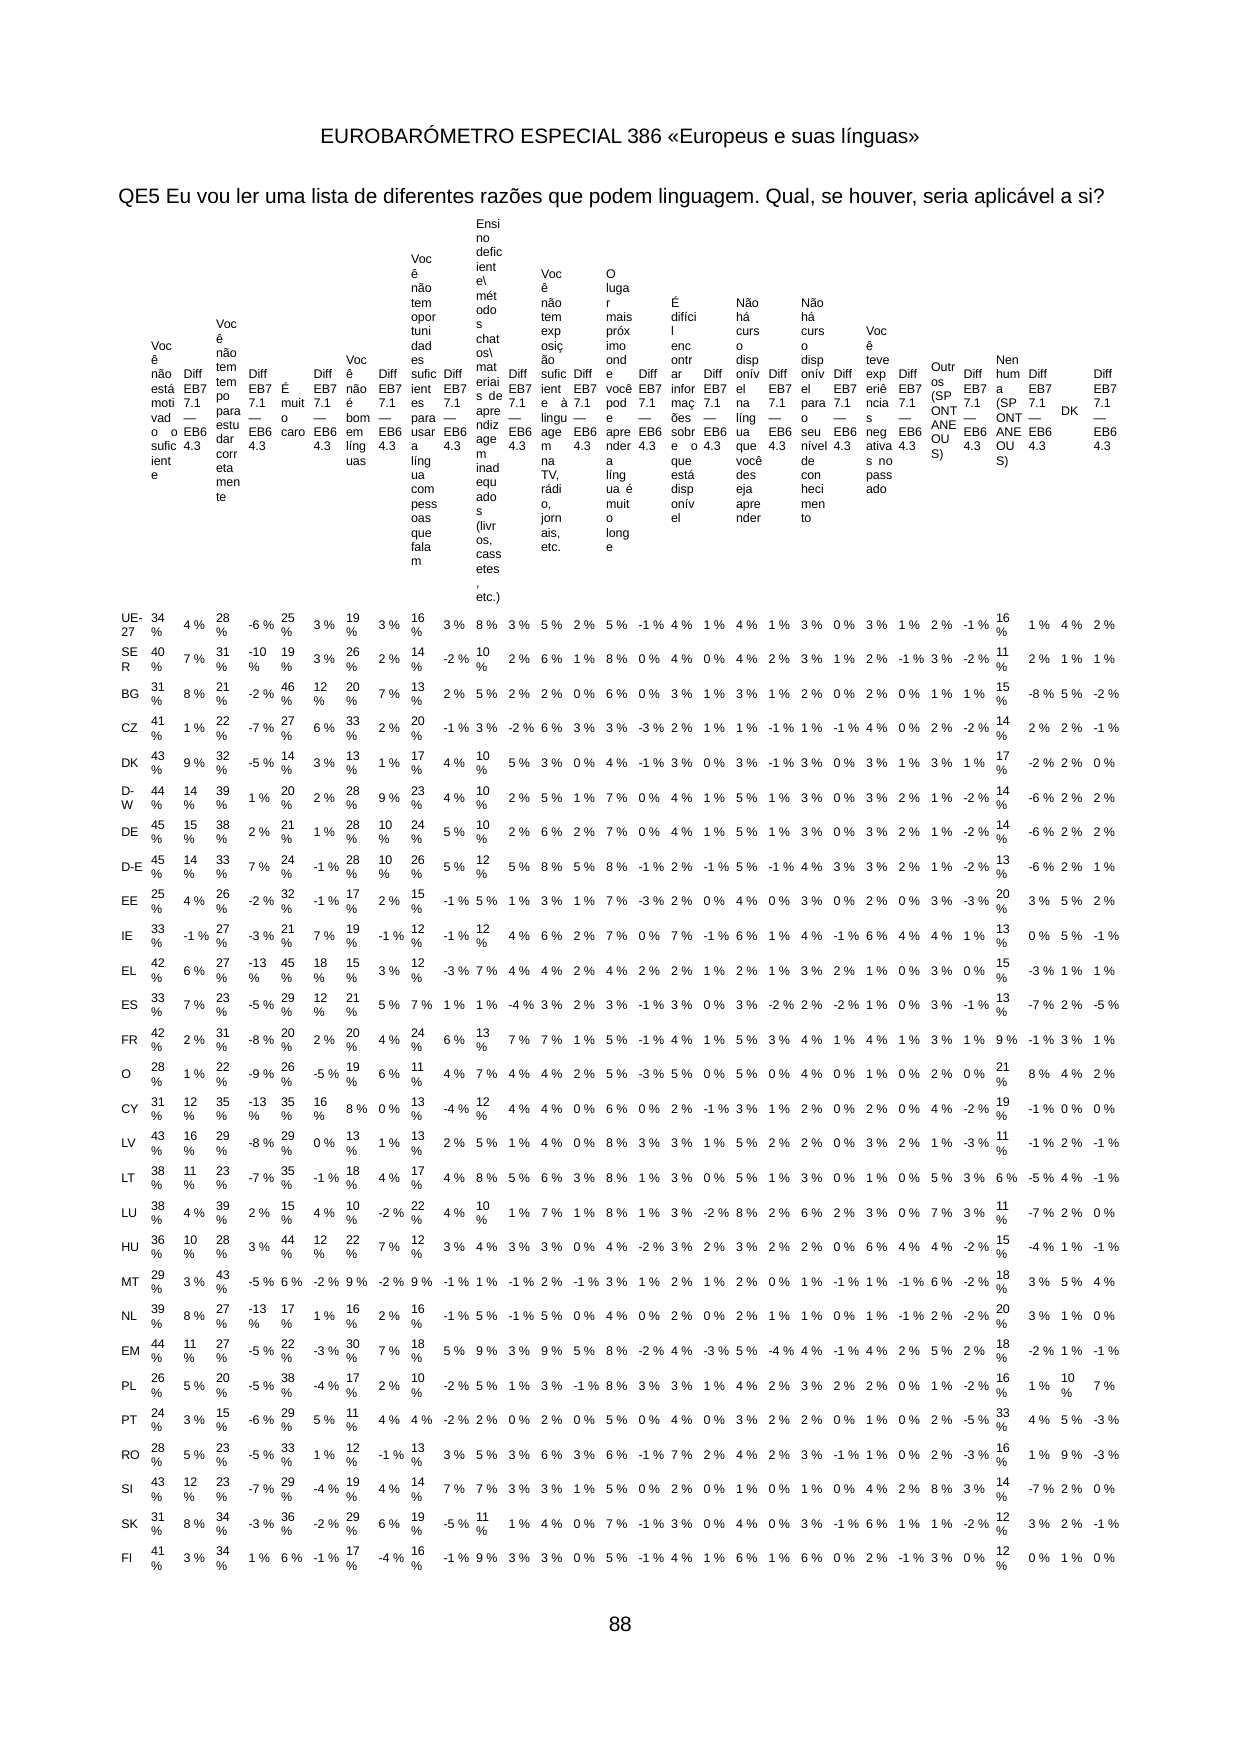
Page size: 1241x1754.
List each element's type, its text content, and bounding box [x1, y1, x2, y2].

table_cell DK [118, 746, 148, 780]
table_cell 2 % [668, 1299, 700, 1333]
table_cell 3 % [603, 711, 635, 746]
table_cell 0 % [1090, 1195, 1123, 1230]
table_cell 4 % [440, 746, 473, 780]
table_cell 5 % [473, 1437, 505, 1472]
table_cell —2 % [1025, 1334, 1058, 1368]
table_cell 8 % [538, 849, 570, 884]
table_cell 29 % [278, 1126, 310, 1161]
table_cell 6 % [310, 711, 343, 746]
table_cell 17 % [993, 746, 1025, 780]
table_cell 9 % [473, 1334, 505, 1368]
table_cell 3 % [505, 1541, 538, 1576]
table_cell 10 % [180, 1230, 213, 1264]
table_cell 4 % [863, 1472, 895, 1506]
table_cell 5 % [733, 1161, 765, 1195]
table_header Diff EB77.1 — EB64.3 [700, 213, 733, 607]
table_cell —1 % [960, 988, 993, 1022]
table_cell —5 % [245, 1368, 278, 1403]
table_cell 4 % [505, 1091, 538, 1126]
table_cell 3 % [440, 1230, 473, 1264]
table_cell 1 % [1058, 1230, 1090, 1264]
table_cell 1 % [928, 1368, 960, 1403]
table_cell 16 % [408, 1541, 440, 1576]
table_cell —3 % [960, 1437, 993, 1472]
table_cell 29 % [278, 1472, 310, 1506]
table_cell 7 % [668, 919, 700, 953]
table_cell —1 % [895, 1299, 928, 1333]
table_cell 3 % [375, 607, 408, 642]
table_cell —5 % [245, 988, 278, 1022]
table_cell 0 % [1090, 746, 1123, 780]
table_cell 29 % [343, 1506, 375, 1541]
table_cell 13 % [408, 1437, 440, 1472]
table_cell 3 % [668, 988, 700, 1022]
table_cell 3 % [863, 780, 895, 815]
table_cell 23 % [213, 1472, 245, 1506]
table_cell 7 % [603, 780, 635, 815]
table_cell 29 % [278, 1403, 310, 1437]
table_cell 2 % [668, 884, 700, 918]
table_cell 2 % [733, 953, 765, 988]
table_cell 8 % [603, 1368, 635, 1403]
table_cell 8 % [603, 1334, 635, 1368]
table_header Não há curso disponível para o seu nível de conhecimento [798, 213, 830, 607]
table_cell 2 % [1058, 711, 1090, 746]
table_cell CZ [118, 711, 148, 746]
table_cell 10 % [473, 1195, 505, 1230]
table_cell 5 % [928, 1161, 960, 1195]
table_cell 24 % [148, 1403, 180, 1437]
table_cell 23 % [213, 1161, 245, 1195]
table_cell 45 % [148, 849, 180, 884]
table_cell 1 % [245, 780, 278, 815]
table_cell 32 % [278, 884, 310, 918]
table_cell 0 % [635, 1472, 668, 1506]
table_cell 2 % [765, 1126, 798, 1161]
table_cell 0 % [765, 884, 798, 918]
table_cell 19 % [343, 1057, 375, 1091]
table_cell 15 % [278, 1195, 310, 1230]
table_cell 42 % [148, 953, 180, 988]
table_cell 6 % [733, 1541, 765, 1576]
table_cell 27 % [213, 1334, 245, 1368]
table_cell 4 % [863, 1022, 895, 1057]
table_cell 12 % [310, 988, 343, 1022]
table_cell 3 % [928, 1541, 960, 1576]
table_cell 3 % [570, 711, 603, 746]
table_cell 4 % [473, 1230, 505, 1264]
table_cell 6 % [538, 1161, 570, 1195]
table_cell 2 % [1090, 884, 1123, 918]
table_cell 5 % [668, 1057, 700, 1091]
table_cell 0 % [570, 1403, 603, 1437]
table_cell 3 % [798, 1368, 830, 1403]
table_cell 8 % [473, 607, 505, 642]
table_cell 25 % [278, 607, 310, 642]
table_cell 1 % [700, 1022, 733, 1057]
table_cell —6 % [1025, 815, 1058, 849]
table_cell 4 % [538, 1091, 570, 1126]
table_cell 4 % [668, 642, 700, 676]
table_cell 44 % [148, 780, 180, 815]
table_cell 33 % [148, 919, 180, 953]
table_cell 1 % [700, 1264, 733, 1299]
table_cell 1 % [570, 1195, 603, 1230]
table_cell 3 % [798, 1506, 830, 1541]
table_cell 16 % [180, 1126, 213, 1161]
table_cell 0 % [765, 1057, 798, 1091]
table_cell 3 % [505, 1230, 538, 1264]
table_cell —1 % [440, 1299, 473, 1333]
table_cell 3 % [538, 1230, 570, 1264]
table_cell 0 % [895, 1161, 928, 1195]
table_cell —5 % [310, 1057, 343, 1091]
table_cell 36 % [148, 1230, 180, 1264]
table_cell 15 % [180, 815, 213, 849]
table_cell 2 % [505, 815, 538, 849]
table_cell 1 % [700, 711, 733, 746]
table_cell 1 % [765, 1091, 798, 1126]
table_cell 5 % [570, 849, 603, 884]
table_header Diff EB77.1 — EB64.3 [505, 213, 538, 607]
table_cell —13 % [245, 1091, 278, 1126]
table_cell 26 % [408, 849, 440, 884]
table_cell —2 % [1025, 746, 1058, 780]
table_cell —1 % [440, 711, 473, 746]
table_cell 0 % [700, 988, 733, 1022]
table_cell —2 % [440, 1403, 473, 1437]
table_cell 3 % [668, 1195, 700, 1230]
table_cell DE [118, 815, 148, 849]
table_cell 1 % [635, 1264, 668, 1299]
table_cell —1 % [830, 1264, 863, 1299]
table_cell 1 % [928, 1126, 960, 1161]
table_cell —4 % [440, 1091, 473, 1126]
table_cell —7 % [245, 711, 278, 746]
table_cell 3 % [668, 676, 700, 711]
table_cell 2 % [310, 780, 343, 815]
table_cell 29 % [148, 1264, 180, 1299]
table_cell 2 % [668, 711, 700, 746]
table_cell 2 % [798, 676, 830, 711]
table_cell —1 % [635, 988, 668, 1022]
table_cell 3 % [180, 1541, 213, 1576]
table_cell 2 % [895, 815, 928, 849]
table_cell 7 % [473, 1472, 505, 1506]
table_cell 1 % [798, 1264, 830, 1299]
table_header Você não tem oportunidades suficientes para usar a língua com pessoas que falam [408, 213, 440, 607]
table_cell 18 % [408, 1334, 440, 1368]
table_cell 0 % [960, 1541, 993, 1576]
table_cell 12 % [473, 919, 505, 953]
table_cell 19 % [343, 919, 375, 953]
table_cell 2 % [668, 1091, 700, 1126]
table_cell 5 % [733, 815, 765, 849]
table_cell 1 % [635, 1195, 668, 1230]
table_cell 5 % [603, 1057, 635, 1091]
table_cell 3 % [798, 746, 830, 780]
table_cell —13 % [245, 953, 278, 988]
table_cell 3 % [1025, 1264, 1058, 1299]
table_cell 3 % [538, 1368, 570, 1403]
table_cell —1 % [635, 746, 668, 780]
table_cell 9 % [343, 1264, 375, 1299]
table_cell —1 % [700, 1091, 733, 1126]
table_cell —1 % [375, 919, 408, 953]
table_cell 38 % [148, 1195, 180, 1230]
table_cell 4 % [603, 1230, 635, 1264]
table_cell 3 % [863, 607, 895, 642]
table_cell 5 % [440, 1334, 473, 1368]
table_cell 1 % [473, 1264, 505, 1299]
table_cell 1 % [863, 1264, 895, 1299]
table_cell —1 % [505, 1299, 538, 1333]
table_cell 3 % [1025, 1506, 1058, 1541]
table_cell 2 % [570, 988, 603, 1022]
table_header Ensino deficiente\ métodos chatos\ materiais de aprendizagem inadequados (livros, cassetes, etc.) [473, 213, 505, 607]
table_cell 28 % [343, 780, 375, 815]
table_cell 3 % [863, 1126, 895, 1161]
table_cell —2 % [960, 1299, 993, 1333]
table_cell 3 % [538, 746, 570, 780]
table_cell 0 % [635, 1403, 668, 1437]
table_cell —7 % [245, 1472, 278, 1506]
table_cell 2 % [668, 953, 700, 988]
table_cell 3 % [505, 1334, 538, 1368]
table_cell 8 % [343, 1091, 375, 1126]
table_header Você não é bom em línguas [343, 213, 375, 607]
table_cell —1 % [635, 1506, 668, 1541]
table_cell 17 % [278, 1299, 310, 1333]
table_cell 4 % [375, 1161, 408, 1195]
table_cell 7 % [473, 1057, 505, 1091]
table_cell 3 % [668, 1230, 700, 1264]
table_cell —1 % [635, 849, 668, 884]
table_cell 5 % [473, 884, 505, 918]
table_cell 13 % [993, 849, 1025, 884]
table_cell 3 % [928, 988, 960, 1022]
table_cell 36 % [278, 1506, 310, 1541]
table_cell —3 % [245, 919, 278, 953]
table_cell 4 % [668, 607, 700, 642]
table_cell 16 % [408, 607, 440, 642]
table_cell 38 % [278, 1368, 310, 1403]
table_cell 0 % [960, 1057, 993, 1091]
table_cell —1 % [635, 1541, 668, 1576]
table_cell 2 % [863, 642, 895, 676]
table_cell 4 % [505, 1057, 538, 1091]
table_cell —5 % [245, 1437, 278, 1472]
table_cell 39 % [213, 1195, 245, 1230]
table_cell 1 % [863, 988, 895, 1022]
table_cell —1 % [700, 849, 733, 884]
table_cell 1 % [1090, 642, 1123, 676]
table_cell 19 % [408, 1506, 440, 1541]
table_cell 5 % [473, 1299, 505, 1333]
table_cell 3 % [863, 746, 895, 780]
table_cell 10 % [473, 815, 505, 849]
table_cell 5 % [505, 849, 538, 884]
table_cell —1 % [700, 919, 733, 953]
table_cell 3 % [960, 1195, 993, 1230]
table_cell 5 % [473, 676, 505, 711]
table_cell 12 % [408, 953, 440, 988]
table_cell 28 % [343, 849, 375, 884]
table_cell 33 % [148, 988, 180, 1022]
table_cell 2 % [570, 1057, 603, 1091]
table_cell 28 % [343, 815, 375, 849]
table_cell 3 % [928, 746, 960, 780]
table_cell 4 % [668, 1403, 700, 1437]
table_cell 10 % [408, 1368, 440, 1403]
table_cell 0 % [1090, 1541, 1123, 1576]
table_cell 10 % [473, 746, 505, 780]
table_cell 33 % [993, 1403, 1025, 1437]
table_cell 6 % [863, 1506, 895, 1541]
table_cell 19 % [993, 1091, 1025, 1126]
table_cell 4 % [440, 1057, 473, 1091]
table_cell IE [118, 919, 148, 953]
table_cell 3 % [310, 607, 343, 642]
table_cell 0 % [635, 642, 668, 676]
table_cell 39 % [148, 1299, 180, 1333]
table_cell 5 % [928, 1334, 960, 1368]
table_cell 4 % [798, 849, 830, 884]
table_cell 27 % [278, 711, 310, 746]
table_cell —2 % [700, 1195, 733, 1230]
table_cell 0 % [960, 953, 993, 988]
table_cell —6 % [1025, 780, 1058, 815]
table_cell 7 % [603, 815, 635, 849]
table_cell 11 % [993, 642, 1025, 676]
table_cell 13 % [473, 1022, 505, 1057]
table_cell 13 % [408, 1126, 440, 1161]
table_cell 10 % [343, 1195, 375, 1230]
table_cell 20 % [278, 780, 310, 815]
table_header Diff EB77.1 — EB64.3 [440, 213, 473, 607]
table_cell 31 % [213, 642, 245, 676]
table_cell 7 % [245, 849, 278, 884]
table_cell 3 % [375, 953, 408, 988]
table_cell 3 % [505, 607, 538, 642]
table_cell 3 % [603, 988, 635, 1022]
table_cell 0 % [635, 1091, 668, 1126]
table_cell —3 % [960, 884, 993, 918]
table_cell 5 % [603, 1403, 635, 1437]
table_cell SER [118, 642, 148, 676]
table_cell 6 % [538, 711, 570, 746]
table_cell 1 % [765, 1161, 798, 1195]
table_cell 10 % [375, 815, 408, 849]
table_cell —3 % [245, 1506, 278, 1541]
table_cell 22 % [408, 1195, 440, 1230]
table_cell 2 % [1058, 1126, 1090, 1161]
table_cell 2 % [960, 1334, 993, 1368]
table_cell —5 % [1025, 1161, 1058, 1195]
table_cell 1 % [863, 1437, 895, 1472]
table_cell 1 % [505, 1368, 538, 1403]
table_cell 3 % [603, 1264, 635, 1299]
table_cell —1 % [830, 711, 863, 746]
table_cell 1 % [1058, 1299, 1090, 1333]
table_cell 8 % [180, 1506, 213, 1541]
table_cell —5 % [245, 746, 278, 780]
table_cell —2 % [960, 815, 993, 849]
table_cell 1 % [1025, 1368, 1058, 1403]
table_cell 0 % [570, 1230, 603, 1264]
table_cell 1 % [863, 1403, 895, 1437]
table_cell 0 % [830, 780, 863, 815]
table_cell 2 % [1090, 607, 1123, 642]
table_cell 4 % [538, 1057, 570, 1091]
table_cell 7 % [375, 1230, 408, 1264]
table_cell 4 % [603, 1299, 635, 1333]
table_cell —2 % [245, 676, 278, 711]
table_cell 0 % [310, 1126, 343, 1161]
table_cell —2 % [765, 988, 798, 1022]
table_cell 4 % [733, 642, 765, 676]
table_cell 0 % [895, 1195, 928, 1230]
table_cell 1 % [375, 746, 408, 780]
table_cell 13 % [343, 746, 375, 780]
table_cell 1 % [863, 953, 895, 988]
table_cell 1 % [635, 1161, 668, 1195]
table_cell MT [118, 1264, 148, 1299]
table_cell 2 % [538, 676, 570, 711]
table_cell 0 % [830, 607, 863, 642]
table_cell 35 % [278, 1161, 310, 1195]
table_cell —2 % [245, 884, 278, 918]
table_cell 3 % [798, 607, 830, 642]
table_cell 43 % [148, 1126, 180, 1161]
table_cell 7 % [180, 988, 213, 1022]
table_cell 2 % [798, 1126, 830, 1161]
table_header Você não tem exposição suficiente à linguagem na TV, rádio, jornais, etc. [538, 213, 570, 607]
table_cell ES [118, 988, 148, 1022]
table_cell 2 % [765, 642, 798, 676]
table_cell 7 % [928, 1195, 960, 1230]
table_cell 1 % [1090, 953, 1123, 988]
table_cell 3 % [1025, 884, 1058, 918]
table_cell 5 % [570, 1334, 603, 1368]
table_cell —3 % [440, 953, 473, 988]
table_cell 4 % [1058, 1057, 1090, 1091]
table_cell 2 % [1058, 849, 1090, 884]
table_cell 38 % [148, 1161, 180, 1195]
table_cell 21 % [278, 919, 310, 953]
table_cell 1 % [928, 676, 960, 711]
table_cell 14 % [993, 780, 1025, 815]
table_cell —1 % [765, 849, 798, 884]
table_cell 3 % [245, 1230, 278, 1264]
table_cell 3 % [733, 1403, 765, 1437]
table_cell —1 % [1025, 1126, 1058, 1161]
table_header DK [1058, 213, 1090, 607]
table_cell 4 % [1090, 1264, 1123, 1299]
table_cell —1 % [1090, 919, 1123, 953]
table_cell 2 % [668, 849, 700, 884]
table_cell 3 % [668, 1506, 700, 1541]
table_cell LT [118, 1161, 148, 1195]
table_cell 7 % [603, 884, 635, 918]
table_cell —1 % [180, 919, 213, 953]
table_cell 1 % [733, 1472, 765, 1506]
table_cell 3 % [180, 1403, 213, 1437]
table_cell —6 % [1025, 849, 1058, 884]
table_cell —1 % [635, 1437, 668, 1472]
table_cell 21 % [278, 815, 310, 849]
table_cell D-E [118, 849, 148, 884]
table_cell 0 % [895, 1057, 928, 1091]
table_cell 2 % [473, 1403, 505, 1437]
table_cell 2 % [1058, 988, 1090, 1022]
table_cell 5 % [733, 1057, 765, 1091]
table_cell 3 % [798, 884, 830, 918]
table_cell 12 % [180, 1091, 213, 1126]
table_cell —1 % [960, 607, 993, 642]
table_cell 20 % [213, 1368, 245, 1403]
table_cell 31 % [148, 1506, 180, 1541]
table_cell 18 % [310, 953, 343, 988]
table_cell 5 % [603, 607, 635, 642]
table_cell 11 % [993, 1195, 1025, 1230]
table_cell 2 % [440, 676, 473, 711]
table_cell 31 % [213, 1022, 245, 1057]
table_header Você não está motivado o suficiente [148, 213, 180, 607]
table_cell 26 % [278, 1057, 310, 1091]
table_cell 12 % [310, 1230, 343, 1264]
table_cell 0 % [830, 1299, 863, 1333]
table_cell 22 % [278, 1334, 310, 1368]
table_cell 7 % [538, 1022, 570, 1057]
table_cell 1 % [570, 642, 603, 676]
table_cell 7 % [1090, 1368, 1123, 1403]
table_cell 3 % [960, 1161, 993, 1195]
table_cell 2 % [895, 1472, 928, 1506]
table_cell 6 % [278, 1541, 310, 1576]
table_cell 5 % [440, 849, 473, 884]
table_cell 1 % [505, 1195, 538, 1230]
table_cell 33 % [213, 849, 245, 884]
table_cell 20 % [993, 1299, 1025, 1333]
table_cell 4 % [375, 1472, 408, 1506]
table_cell 2 % [375, 711, 408, 746]
table_cell —1 % [310, 1161, 343, 1195]
table_cell —1 % [635, 1022, 668, 1057]
table_cell 5 % [473, 1368, 505, 1403]
table_cell 4 % [668, 780, 700, 815]
table_cell —1 % [1090, 1334, 1123, 1368]
table_cell 0 % [570, 1091, 603, 1126]
table_cell 2 % [1025, 711, 1058, 746]
table_cell 16 % [310, 1091, 343, 1126]
table_cell 5 % [1058, 1403, 1090, 1437]
table_header Nenhuma (SPONTANEOUS) [993, 213, 1025, 607]
table_cell 0 % [830, 884, 863, 918]
table_cell 5 % [538, 607, 570, 642]
table_cell 2 % [928, 1057, 960, 1091]
table_cell LU [118, 1195, 148, 1230]
table_cell 4 % [538, 1506, 570, 1541]
table_cell 7 % [505, 1022, 538, 1057]
table_cell 16 % [343, 1299, 375, 1333]
table_cell —1 % [375, 1437, 408, 1472]
table_cell 8 % [180, 1299, 213, 1333]
table_cell 2 % [1058, 1472, 1090, 1506]
table_cell 4 % [505, 919, 538, 953]
table_cell 2 % [863, 1368, 895, 1403]
table_cell 2 % [798, 1403, 830, 1437]
table_cell 20 % [278, 1022, 310, 1057]
table_cell 5 % [538, 1299, 570, 1333]
table_cell 0 % [830, 1126, 863, 1161]
table_cell 1 % [765, 815, 798, 849]
table_cell 3 % [733, 676, 765, 711]
table_cell 12 % [473, 1091, 505, 1126]
table_cell —1 % [830, 1437, 863, 1472]
table_cell 3 % [798, 1437, 830, 1472]
table_cell 9 % [180, 746, 213, 780]
table_cell 2 % [505, 642, 538, 676]
table_cell 6 % [798, 1195, 830, 1230]
table_cell 4 % [668, 1541, 700, 1576]
table_cell 1 % [570, 780, 603, 815]
table_cell 6 % [375, 1057, 408, 1091]
table_cell 0 % [895, 711, 928, 746]
table_cell 4 % [1058, 1161, 1090, 1195]
table_cell 5 % [603, 1472, 635, 1506]
table_cell 3 % [798, 953, 830, 988]
table_cell —13 % [245, 1299, 278, 1333]
table_cell 0 % [895, 988, 928, 1022]
table_cell 14 % [993, 1472, 1025, 1506]
table_cell 1 % [830, 1022, 863, 1057]
table_cell —4 % [310, 1368, 343, 1403]
table_cell 2 % [1058, 1506, 1090, 1541]
table_cell 15 % [993, 1230, 1025, 1264]
table_cell 27 % [213, 919, 245, 953]
table_cell 0 % [895, 676, 928, 711]
table_cell 2 % [375, 884, 408, 918]
table_cell 7 % [440, 1472, 473, 1506]
table_cell 1 % [960, 676, 993, 711]
table_cell 28 % [213, 1230, 245, 1264]
table_cell 6 % [928, 1264, 960, 1299]
table_cell 0 % [765, 1264, 798, 1299]
table_cell 0 % [700, 1057, 733, 1091]
table_header Diff EB77.1 — EB64.3 [245, 213, 278, 607]
table_cell 5 % [538, 780, 570, 815]
table_cell 3 % [960, 1472, 993, 1506]
table_cell 0 % [700, 746, 733, 780]
table_cell 45 % [278, 953, 310, 988]
table_cell 1 % [765, 919, 798, 953]
table_cell —1 % [765, 746, 798, 780]
table_cell —1 % [830, 919, 863, 953]
table_cell 7 % [603, 1506, 635, 1541]
table_cell 3 % [798, 642, 830, 676]
table_cell 14 % [408, 642, 440, 676]
table_cell 29 % [213, 1126, 245, 1161]
table_cell 0 % [700, 1403, 733, 1437]
table_cell 0 % [570, 1506, 603, 1541]
table_cell —2 % [440, 642, 473, 676]
table_cell 5 % [375, 988, 408, 1022]
table_header Diff EB77.1 — EB64.3 [635, 213, 668, 607]
table_cell 26 % [343, 642, 375, 676]
table_cell 4 % [895, 919, 928, 953]
table_cell 1 % [180, 711, 213, 746]
table_cell 4 % [863, 711, 895, 746]
table_cell 8 % [603, 1126, 635, 1161]
table_cell 13 % [993, 919, 1025, 953]
table_cell —1 % [1090, 1506, 1123, 1541]
table_cell 2 % [830, 1368, 863, 1403]
table_cell 2 % [1058, 815, 1090, 849]
table_cell 35 % [213, 1091, 245, 1126]
table_header Você não tem tempo para estudar corretamente [213, 213, 245, 607]
table_cell 1 % [310, 815, 343, 849]
table_cell 0 % [830, 1161, 863, 1195]
table_cell 3 % [473, 711, 505, 746]
table_cell 1 % [798, 1472, 830, 1506]
table_cell 4 % [1025, 1403, 1058, 1437]
table_cell 4 % [733, 884, 765, 918]
table_cell 28 % [148, 1057, 180, 1091]
table_cell 4 % [733, 1368, 765, 1403]
table_cell —1 % [830, 1334, 863, 1368]
table_cell —7 % [1025, 1195, 1058, 1230]
table_cell FI [118, 1541, 148, 1576]
table_cell 5 % [733, 1126, 765, 1161]
table_cell LV [118, 1126, 148, 1161]
table_cell 2 % [570, 953, 603, 988]
table_cell PT [118, 1403, 148, 1437]
table_cell —1 % [440, 884, 473, 918]
table_cell 3 % [798, 815, 830, 849]
table_cell —3 % [635, 1057, 668, 1091]
table_cell 2 % [668, 1472, 700, 1506]
table_cell 1 % [1058, 1541, 1090, 1576]
table_cell 26 % [213, 884, 245, 918]
table_cell 5 % [310, 1403, 343, 1437]
table_cell 4 % [375, 1022, 408, 1057]
table_cell —3 % [1025, 953, 1058, 988]
table_cell 14 % [180, 849, 213, 884]
table_cell 28 % [213, 607, 245, 642]
table_cell —6 % [245, 1403, 278, 1437]
table_cell 7 % [538, 1195, 570, 1230]
table_cell —5 % [1090, 988, 1123, 1022]
table_cell 1 % [570, 1472, 603, 1506]
table_cell 6 % [278, 1264, 310, 1299]
table_cell —1 % [1090, 1230, 1123, 1264]
table_cell —2 % [960, 711, 993, 746]
table_cell 0 % [895, 884, 928, 918]
table_cell —5 % [245, 1334, 278, 1368]
table_cell 46 % [278, 676, 310, 711]
table_cell 3 % [505, 1437, 538, 1472]
table_cell 3 % [668, 1368, 700, 1403]
table_cell 3 % [538, 988, 570, 1022]
table_cell 2 % [505, 780, 538, 815]
table_header Diff EB77.1 — EB64.3 [960, 213, 993, 607]
table_cell 2 % [375, 1368, 408, 1403]
table_cell 4 % [440, 780, 473, 815]
table_cell FR [118, 1022, 148, 1057]
table_cell 24 % [408, 1022, 440, 1057]
table_cell 8 % [603, 1161, 635, 1195]
table_cell 21 % [993, 1057, 1025, 1091]
table_cell —1 % [765, 711, 798, 746]
table_cell 12 % [993, 1506, 1025, 1541]
table_cell 11 % [993, 1126, 1025, 1161]
table_cell 4 % [538, 953, 570, 988]
table_cell 3 % [863, 1195, 895, 1230]
table_cell 1 % [863, 1299, 895, 1333]
table_cell 33 % [278, 1437, 310, 1472]
table_cell 1 % [505, 1126, 538, 1161]
table_cell 5 % [1058, 884, 1090, 918]
table_cell 5 % [1058, 676, 1090, 711]
table_cell 0 % [700, 642, 733, 676]
table_cell —1 % [1090, 1126, 1123, 1161]
table_cell 3 % [830, 849, 863, 884]
table_cell 1 % [960, 1022, 993, 1057]
table_cell —1 % [1090, 1161, 1123, 1195]
table_cell 0 % [635, 780, 668, 815]
table_cell —1 % [570, 1264, 603, 1299]
table_cell 7 % [473, 953, 505, 988]
table_cell 3 % [928, 884, 960, 918]
table_cell 0 % [830, 1541, 863, 1576]
table_cell 6 % [440, 1022, 473, 1057]
table_cell 22 % [343, 1230, 375, 1264]
table_cell 19 % [278, 642, 310, 676]
table_cell 2 % [928, 1437, 960, 1472]
table_cell 2 % [1025, 642, 1058, 676]
table_cell 2 % [798, 988, 830, 1022]
table_cell 5 % [1058, 1264, 1090, 1299]
table_cell 2 % [798, 1230, 830, 1264]
table_cell 0 % [895, 1091, 928, 1126]
table_cell 18 % [343, 1161, 375, 1195]
table_cell —2 % [960, 1264, 993, 1299]
table_cell 9 % [993, 1022, 1025, 1057]
table_cell 27 % [213, 1299, 245, 1333]
table_cell 44 % [278, 1230, 310, 1264]
table_cell 1 % [700, 676, 733, 711]
table_cell 0 % [830, 1472, 863, 1506]
table_cell 31 % [148, 676, 180, 711]
table_cell —1 % [1025, 1022, 1058, 1057]
table_cell 3 % [928, 953, 960, 988]
table_cell 6 % [603, 1437, 635, 1472]
table_cell 16 % [993, 607, 1025, 642]
table_cell 15 % [993, 953, 1025, 988]
table_cell 1 % [700, 1541, 733, 1576]
table_cell 3 % [733, 1091, 765, 1126]
table_cell 6 % [733, 919, 765, 953]
table_cell 22 % [213, 1057, 245, 1091]
table_cell 17 % [343, 1368, 375, 1403]
table_cell 0 % [570, 676, 603, 711]
table_cell 17 % [408, 746, 440, 780]
table_cell 2 % [1090, 815, 1123, 849]
table_cell 1 % [863, 1057, 895, 1091]
table_cell 7 % [603, 919, 635, 953]
table_cell 2 % [180, 1022, 213, 1057]
table_cell —2 % [960, 1091, 993, 1126]
table_cell 2 % [733, 1264, 765, 1299]
table_cell 7 % [408, 988, 440, 1022]
table_cell 6 % [603, 676, 635, 711]
table_cell —2 % [505, 711, 538, 746]
table_cell 15 % [213, 1403, 245, 1437]
table_cell 3 % [538, 1541, 570, 1576]
table_cell 9 % [473, 1541, 505, 1576]
table_cell 8 % [603, 849, 635, 884]
table_cell 29 % [278, 988, 310, 1022]
table_cell 3 % [538, 884, 570, 918]
table_cell 15 % [993, 676, 1025, 711]
table_cell 3 % [310, 642, 343, 676]
table_cell 5 % [440, 815, 473, 849]
table_cell 1 % [700, 953, 733, 988]
table_cell 7 % [668, 1437, 700, 1472]
table_cell 1 % [928, 1506, 960, 1541]
table_cell —2 % [960, 1368, 993, 1403]
table_cell 2 % [668, 1264, 700, 1299]
table_cell 42 % [148, 1022, 180, 1057]
table_cell 10 % [375, 849, 408, 884]
table_cell —4 % [375, 1541, 408, 1576]
table_cell 0 % [1025, 919, 1058, 953]
table_cell 3 % [310, 746, 343, 780]
table_cell 1 % [928, 780, 960, 815]
table_cell 6 % [603, 1091, 635, 1126]
table_cell 2 % [928, 607, 960, 642]
table_cell NL [118, 1299, 148, 1333]
table_cell 0 % [895, 953, 928, 988]
table_header [118, 213, 148, 607]
table_cell 3 % [635, 1368, 668, 1403]
table_cell 1 % [1025, 1437, 1058, 1472]
table_cell 3 % [765, 1022, 798, 1057]
table_cell 4 % [798, 1022, 830, 1057]
table_cell 1 % [798, 711, 830, 746]
table_cell 20 % [408, 711, 440, 746]
table_cell —1 % [440, 919, 473, 953]
table_cell 1 % [765, 1299, 798, 1333]
table_cell 13 % [408, 676, 440, 711]
table_cell —1 % [440, 1264, 473, 1299]
table_header Diff EB77.1 — EB64.3 [830, 213, 863, 607]
table_cell 7 % [180, 642, 213, 676]
table_cell 0 % [570, 1299, 603, 1333]
table_cell 1 % [180, 1057, 213, 1091]
table_header É muito caro [278, 213, 310, 607]
table_cell 4 % [603, 746, 635, 780]
table_header É difícil encontrar informações sobre o que está disponível [668, 213, 700, 607]
table_cell 2 % [863, 1091, 895, 1126]
table_cell 2 % [1090, 780, 1123, 815]
table_cell 38 % [213, 815, 245, 849]
table_cell 16 % [993, 1368, 1025, 1403]
table_cell —1 % [310, 884, 343, 918]
table_cell —2 % [635, 1334, 668, 1368]
table_cell 2 % [895, 849, 928, 884]
table_cell —3 % [635, 884, 668, 918]
table_cell 4 % [798, 919, 830, 953]
table_cell —6 % [245, 607, 278, 642]
table_cell —3 % [960, 1126, 993, 1161]
table_cell 26 % [148, 1368, 180, 1403]
table_cell 2 % [1058, 746, 1090, 780]
table_cell 40 % [148, 642, 180, 676]
table_cell 5 % [473, 1126, 505, 1161]
table_cell EE [118, 884, 148, 918]
table_cell 3 % [440, 1437, 473, 1472]
table_cell 0 % [700, 1299, 733, 1333]
table_cell 1 % [570, 1022, 603, 1057]
table_cell —1 % [1025, 1091, 1058, 1126]
table_cell 2 % [570, 815, 603, 849]
table_cell 5 % [603, 1541, 635, 1576]
table_cell 0 % [895, 1403, 928, 1437]
table_cell 8 % [733, 1195, 765, 1230]
table_cell 3 % [668, 1126, 700, 1161]
table_cell 39 % [213, 780, 245, 815]
table_cell 3 % [440, 607, 473, 642]
table_cell —2 % [960, 1506, 993, 1541]
table_cell SK [118, 1506, 148, 1541]
table_cell —3 % [1090, 1437, 1123, 1472]
table_cell 11 % [180, 1334, 213, 1368]
table_cell 4 % [733, 607, 765, 642]
table_cell 1 % [700, 1368, 733, 1403]
table_cell 15 % [408, 884, 440, 918]
table_cell 2 % [505, 676, 538, 711]
table_cell 31 % [148, 1091, 180, 1126]
table_cell 5 % [733, 780, 765, 815]
table_cell 2 % [375, 642, 408, 676]
table_cell 3 % [668, 746, 700, 780]
table_cell 2 % [765, 1195, 798, 1230]
table_cell 5 % [505, 746, 538, 780]
table_cell 3 % [1058, 1022, 1090, 1057]
table_cell 9 % [408, 1264, 440, 1299]
table_cell 43 % [213, 1264, 245, 1299]
table_cell —2 % [310, 1264, 343, 1299]
table_header Você teve experiências negativas no passado [863, 213, 895, 607]
table_cell EM [118, 1334, 148, 1368]
table_cell 6 % [798, 1541, 830, 1576]
table_cell 41 % [148, 1541, 180, 1576]
table_cell —8 % [1025, 676, 1058, 711]
table_cell 3 % [928, 642, 960, 676]
table_cell 2 % [570, 607, 603, 642]
table_cell —1 % [310, 849, 343, 884]
table_cell 11 % [180, 1161, 213, 1195]
table_cell 3 % [635, 1126, 668, 1161]
table_cell 2 % [310, 1022, 343, 1057]
table_cell 1 % [1025, 607, 1058, 642]
table_cell 19 % [343, 1472, 375, 1506]
table_cell —2 % [375, 1264, 408, 1299]
table_cell 0 % [570, 1126, 603, 1161]
table_cell 5 % [1058, 919, 1090, 953]
table_cell 2 % [863, 884, 895, 918]
table_cell 2 % [765, 1368, 798, 1403]
table_cell —1 % [440, 1541, 473, 1576]
table_cell 43 % [148, 1472, 180, 1506]
table_cell 1 % [765, 1541, 798, 1576]
table_cell 6 % [538, 1437, 570, 1472]
table_cell 28 % [148, 1437, 180, 1472]
table_cell 0 % [830, 815, 863, 849]
table_cell 2 % [1058, 1195, 1090, 1230]
table_cell 0 % [570, 746, 603, 780]
table_cell 1 % [700, 815, 733, 849]
table_cell 5 % [505, 1161, 538, 1195]
table_cell —5 % [960, 1403, 993, 1437]
table_cell O [118, 1057, 148, 1091]
table_cell —8 % [245, 1126, 278, 1161]
table_cell 34 % [213, 1541, 245, 1576]
table_cell 2 % [895, 1334, 928, 1368]
table_cell 24 % [278, 849, 310, 884]
table_cell 0 % [895, 1437, 928, 1472]
table_cell —4 % [505, 988, 538, 1022]
table_cell 7 % [375, 1334, 408, 1368]
table_cell 11 % [343, 1403, 375, 1437]
table_cell 1 % [895, 1506, 928, 1541]
table_cell 14 % [180, 780, 213, 815]
table_cell 10 % [1058, 1368, 1090, 1403]
table_cell 2 % [928, 1403, 960, 1437]
table_cell —2 % [310, 1506, 343, 1541]
table_cell 1 % [765, 607, 798, 642]
table_cell 9 % [538, 1334, 570, 1368]
table_cell 3 % [733, 746, 765, 780]
table_cell 13 % [408, 1091, 440, 1126]
table_cell 9 % [375, 780, 408, 815]
table_cell 2 % [765, 1230, 798, 1264]
table_cell 1 % [733, 711, 765, 746]
table_cell —1 % [895, 1541, 928, 1576]
table_cell 0 % [1090, 1299, 1123, 1333]
table_cell 2 % [245, 1195, 278, 1230]
table_cell 45 % [148, 815, 180, 849]
table_cell 21 % [343, 988, 375, 1022]
table_cell 2 % [765, 1403, 798, 1437]
table_cell —7 % [1025, 1472, 1058, 1506]
table_cell 4 % [668, 1334, 700, 1368]
table_cell 5 % [733, 1022, 765, 1057]
table_cell —10 % [245, 642, 278, 676]
table_cell 0 % [635, 1299, 668, 1333]
table_cell —3 % [635, 711, 668, 746]
table_cell 1 % [440, 988, 473, 1022]
table_cell 12 % [180, 1472, 213, 1506]
table_cell 1 % [1058, 642, 1090, 676]
table_cell 2 % [830, 953, 863, 988]
table_cell UE-27 [118, 607, 148, 642]
table_cell —1 % [505, 1264, 538, 1299]
table_cell PL [118, 1368, 148, 1403]
table_cell 17 % [343, 884, 375, 918]
table_cell 0 % [830, 1091, 863, 1126]
table_cell 6 % [375, 1506, 408, 1541]
table_cell 3 % [733, 988, 765, 1022]
text QE5 Eu vou ler uma lista de diferentes razões que podem linguagem. Qual, se houver, seria aplicável a si? [118, 183, 1122, 207]
table_cell —1 % [310, 1541, 343, 1576]
table_cell 1 % [505, 1506, 538, 1541]
table_cell 1 % [1058, 953, 1090, 988]
table_cell 8 % [180, 676, 213, 711]
table_cell —5 % [440, 1506, 473, 1541]
table_header Diff EB77.1 — EB64.3 [570, 213, 603, 607]
table_cell 4 % [928, 1091, 960, 1126]
table_cell 2 % [1058, 780, 1090, 815]
table_cell 18 % [993, 1264, 1025, 1299]
table_cell 1 % [505, 884, 538, 918]
table_cell 7 % [375, 676, 408, 711]
table_cell 1 % [798, 1299, 830, 1333]
table_header Outros (SPONTANEOUS) [928, 213, 960, 607]
table_cell 17 % [343, 1541, 375, 1576]
table_cell 34 % [213, 1506, 245, 1541]
table_cell 23 % [213, 988, 245, 1022]
table_cell 22 % [213, 711, 245, 746]
table_cell 0 % [895, 1368, 928, 1403]
table_cell 0 % [635, 676, 668, 711]
table_cell RO [118, 1437, 148, 1472]
table_cell 1 % [375, 1126, 408, 1161]
table_cell 0 % [700, 1506, 733, 1541]
table_cell CY [118, 1091, 148, 1126]
table_cell 4 % [863, 1334, 895, 1368]
table_cell —1 % [895, 1264, 928, 1299]
table_cell 3 % [570, 1437, 603, 1472]
table_cell 3 % [505, 1472, 538, 1506]
table_cell 4 % [895, 1230, 928, 1264]
table_cell 41 % [148, 711, 180, 746]
table_cell 35 % [278, 1091, 310, 1126]
table_cell 1 % [928, 849, 960, 884]
table_cell 0 % [700, 884, 733, 918]
table_cell 0 % [830, 1403, 863, 1437]
table_cell 1 % [765, 953, 798, 988]
table_header Diff EB77.1 — EB64.3 [765, 213, 798, 607]
table_cell 2 % [830, 1195, 863, 1230]
table_cell 4 % [375, 1403, 408, 1437]
table_cell 1 % [928, 815, 960, 849]
table_cell 3 % [798, 1161, 830, 1195]
table_cell HU [118, 1230, 148, 1264]
table_cell 2 % [635, 953, 668, 988]
table_cell 5 % [180, 1368, 213, 1403]
table_cell —2 % [635, 1230, 668, 1264]
table_cell 6 % [180, 953, 213, 988]
table_cell 12 % [408, 1230, 440, 1264]
table_cell 1 % [863, 1161, 895, 1195]
table_cell 8 % [603, 1195, 635, 1230]
table_cell 10 % [473, 642, 505, 676]
table_cell 1 % [700, 780, 733, 815]
table_cell 1 % [895, 1022, 928, 1057]
table_cell 1 % [765, 780, 798, 815]
table_cell 2 % [733, 1299, 765, 1333]
table_cell 27 % [213, 953, 245, 988]
table_cell 20 % [343, 1022, 375, 1057]
table_cell 4 % [310, 1195, 343, 1230]
table_cell 2 % [700, 1230, 733, 1264]
table_cell 2 % [538, 1403, 570, 1437]
table_cell 12 % [310, 676, 343, 711]
table_cell 9 % [1058, 1437, 1090, 1472]
table_cell 1 % [830, 642, 863, 676]
table_cell 0 % [635, 919, 668, 953]
table_cell 2 % [863, 1541, 895, 1576]
table_cell 4 % [733, 1437, 765, 1472]
table_cell —2 % [960, 849, 993, 884]
table_cell 1 % [895, 746, 928, 780]
table_cell 3 % [928, 1022, 960, 1057]
table_cell 4 % [538, 1126, 570, 1161]
table_header Diff EB77.1 — EB64.3 [310, 213, 343, 607]
table_cell 3 % [798, 780, 830, 815]
table_cell 3 % [538, 1472, 570, 1506]
table_cell 2 % [895, 780, 928, 815]
table_cell 43 % [148, 746, 180, 780]
table_cell —1 % [1090, 711, 1123, 746]
table_cell 20 % [993, 884, 1025, 918]
table_cell 13 % [343, 1126, 375, 1161]
table_cell 33 % [343, 711, 375, 746]
table_cell 10 % [473, 780, 505, 815]
table_cell 4 % [180, 607, 213, 642]
table_cell 1 % [1090, 1022, 1123, 1057]
table_cell —4 % [765, 1334, 798, 1368]
table_cell 3 % [180, 1264, 213, 1299]
table_cell 15 % [343, 953, 375, 988]
table_cell 1 % [700, 1126, 733, 1161]
table_cell —2 % [1090, 676, 1123, 711]
table_cell 16 % [993, 1437, 1025, 1472]
table_cell —2 % [830, 988, 863, 1022]
table_cell 1 % [700, 607, 733, 642]
table_cell 6 % [993, 1161, 1025, 1195]
table_cell 20 % [343, 676, 375, 711]
table_cell 0 % [375, 1091, 408, 1126]
table_cell 8 % [928, 1472, 960, 1506]
table_cell 2 % [538, 1264, 570, 1299]
table_header O lugar mais próximo onde você pode aprender a língua é muito longe [603, 213, 635, 607]
table_header Diff EB77.1 — EB64.3 [180, 213, 213, 607]
table_cell 2 % [440, 1126, 473, 1161]
table_cell BG [118, 676, 148, 711]
table_cell 5 % [603, 1022, 635, 1057]
table_cell —7 % [1025, 988, 1058, 1022]
table_cell 13 % [993, 988, 1025, 1022]
table_cell 18 % [993, 1334, 1025, 1368]
table_cell 4 % [798, 1057, 830, 1091]
table_cell 23 % [213, 1437, 245, 1472]
table_cell —2 % [440, 1368, 473, 1403]
table_cell —8 % [245, 1022, 278, 1057]
table_cell EL [118, 953, 148, 988]
table_cell 5 % [180, 1437, 213, 1472]
table_cell 0 % [830, 1057, 863, 1091]
table_cell 1 % [765, 676, 798, 711]
table_cell 14 % [993, 815, 1025, 849]
table_cell 25 % [148, 884, 180, 918]
table_cell 23 % [408, 780, 440, 815]
table_cell 1 % [895, 607, 928, 642]
table_cell 2 % [570, 919, 603, 953]
table_cell 2 % [928, 1299, 960, 1333]
table_cell 4 % [180, 1195, 213, 1230]
table_cell 6 % [863, 1230, 895, 1264]
table_cell 2 % [700, 1437, 733, 1472]
table_header Não há curso disponível na língua que você deseja aprender [733, 213, 765, 607]
table_cell 2 % [928, 711, 960, 746]
table_cell 11 % [408, 1057, 440, 1091]
table_cell 0 % [700, 1161, 733, 1195]
table_cell 4 % [668, 815, 700, 849]
table_cell 8 % [603, 642, 635, 676]
table_cell 4 % [668, 1022, 700, 1057]
table_cell —2 % [960, 780, 993, 815]
table_cell 4 % [408, 1403, 440, 1437]
table_cell 4 % [440, 1161, 473, 1195]
table_header Diff EB77.1 — EB64.3 [895, 213, 928, 607]
table_cell —1 % [895, 642, 928, 676]
table_cell 1 % [1058, 1334, 1090, 1368]
table_cell 0 % [635, 815, 668, 849]
table_cell 0 % [765, 1472, 798, 1506]
table_cell 5 % [733, 1334, 765, 1368]
table_cell 30 % [343, 1334, 375, 1368]
table_cell 0 % [1025, 1541, 1058, 1576]
table_cell 11 % [473, 1506, 505, 1541]
table_cell 32 % [213, 746, 245, 780]
table_cell 34 % [148, 607, 180, 642]
table_cell —7 % [245, 1161, 278, 1195]
table_cell 2 % [765, 1437, 798, 1472]
table_cell —2 % [960, 1230, 993, 1264]
table_cell —9 % [245, 1057, 278, 1091]
table_cell 14 % [408, 1472, 440, 1506]
table_cell 6 % [538, 815, 570, 849]
table_cell 8 % [473, 1161, 505, 1195]
table_cell 6 % [538, 642, 570, 676]
table_cell 0 % [830, 1230, 863, 1264]
table_header Diff EB77.1 — EB64.3 [1025, 213, 1058, 607]
table_cell —4 % [1025, 1230, 1058, 1264]
table_cell 17 % [408, 1161, 440, 1195]
table_cell —3 % [1090, 1403, 1123, 1437]
table_cell 3 % [668, 1161, 700, 1195]
table_cell 3 % [1025, 1299, 1058, 1333]
table_cell 12 % [473, 849, 505, 884]
table_cell 4 % [440, 1195, 473, 1230]
table_cell 12 % [343, 1437, 375, 1472]
table_cell 1 % [473, 988, 505, 1022]
table_cell 1 % [310, 1299, 343, 1333]
table_cell 3 % [863, 849, 895, 884]
table_cell 4 % [180, 884, 213, 918]
table_cell 4 % [603, 953, 635, 988]
table_cell —1 % [830, 1506, 863, 1541]
table_cell 6 % [538, 919, 570, 953]
table_cell 0 % [505, 1403, 538, 1437]
table_cell 21 % [213, 676, 245, 711]
table_cell 2 % [798, 1091, 830, 1126]
table_cell 5 % [733, 849, 765, 884]
table_cell —2 % [960, 642, 993, 676]
table_cell 24 % [408, 815, 440, 849]
table_cell 12 % [993, 1541, 1025, 1576]
table_cell —4 % [310, 1472, 343, 1506]
table_cell 3 % [863, 815, 895, 849]
table_cell 14 % [993, 711, 1025, 746]
table_cell 2 % [863, 676, 895, 711]
table_cell 4 % [928, 1230, 960, 1264]
table_cell 3 % [733, 1230, 765, 1264]
table_cell 19 % [343, 607, 375, 642]
table_cell 4 % [1058, 607, 1090, 642]
table_header Diff EB77.1 — EB64.3 [375, 213, 408, 607]
table_cell —2 % [375, 1195, 408, 1230]
table_cell 1 % [310, 1437, 343, 1472]
table_cell 0 % [1090, 1472, 1123, 1506]
table_cell 0 % [1090, 1091, 1123, 1126]
table_cell 1 % [245, 1541, 278, 1576]
table_cell 0 % [830, 746, 863, 780]
table_cell 1 % [570, 884, 603, 918]
table_cell —5 % [245, 1264, 278, 1299]
table_header Diff EB77.1 — EB64.3 [1090, 213, 1123, 607]
table_cell —1 % [570, 1368, 603, 1403]
table_cell 3 % [570, 1161, 603, 1195]
table_cell 14 % [278, 746, 310, 780]
table_cell 0 % [700, 1472, 733, 1506]
table_cell 0 % [765, 1506, 798, 1541]
table_cell 7 % [310, 919, 343, 953]
table_cell 2 % [895, 1126, 928, 1161]
table_cell 0 % [570, 1541, 603, 1576]
table_cell 2 % [1090, 1057, 1123, 1091]
table_cell SI [118, 1472, 148, 1506]
table_cell —3 % [310, 1334, 343, 1368]
table_cell 8 % [1025, 1057, 1058, 1091]
table_cell 12 % [408, 919, 440, 953]
table_cell 1 % [960, 919, 993, 953]
table_cell 4 % [505, 953, 538, 988]
table_cell —3 % [700, 1334, 733, 1368]
table_cell 0 % [1058, 1091, 1090, 1126]
table_cell —1 % [635, 607, 668, 642]
table_cell 16 % [408, 1299, 440, 1333]
table_cell 44 % [148, 1334, 180, 1368]
table_cell D-W [118, 780, 148, 815]
table_cell 0 % [830, 676, 863, 711]
table_cell 2 % [245, 815, 278, 849]
table_cell 6 % [863, 919, 895, 953]
table_cell 4 % [798, 1334, 830, 1368]
table_cell 1 % [960, 746, 993, 780]
table_cell 1 % [1090, 849, 1123, 884]
table_cell 2 % [375, 1299, 408, 1333]
table_cell 4 % [733, 1506, 765, 1541]
table_cell 4 % [928, 919, 960, 953]
